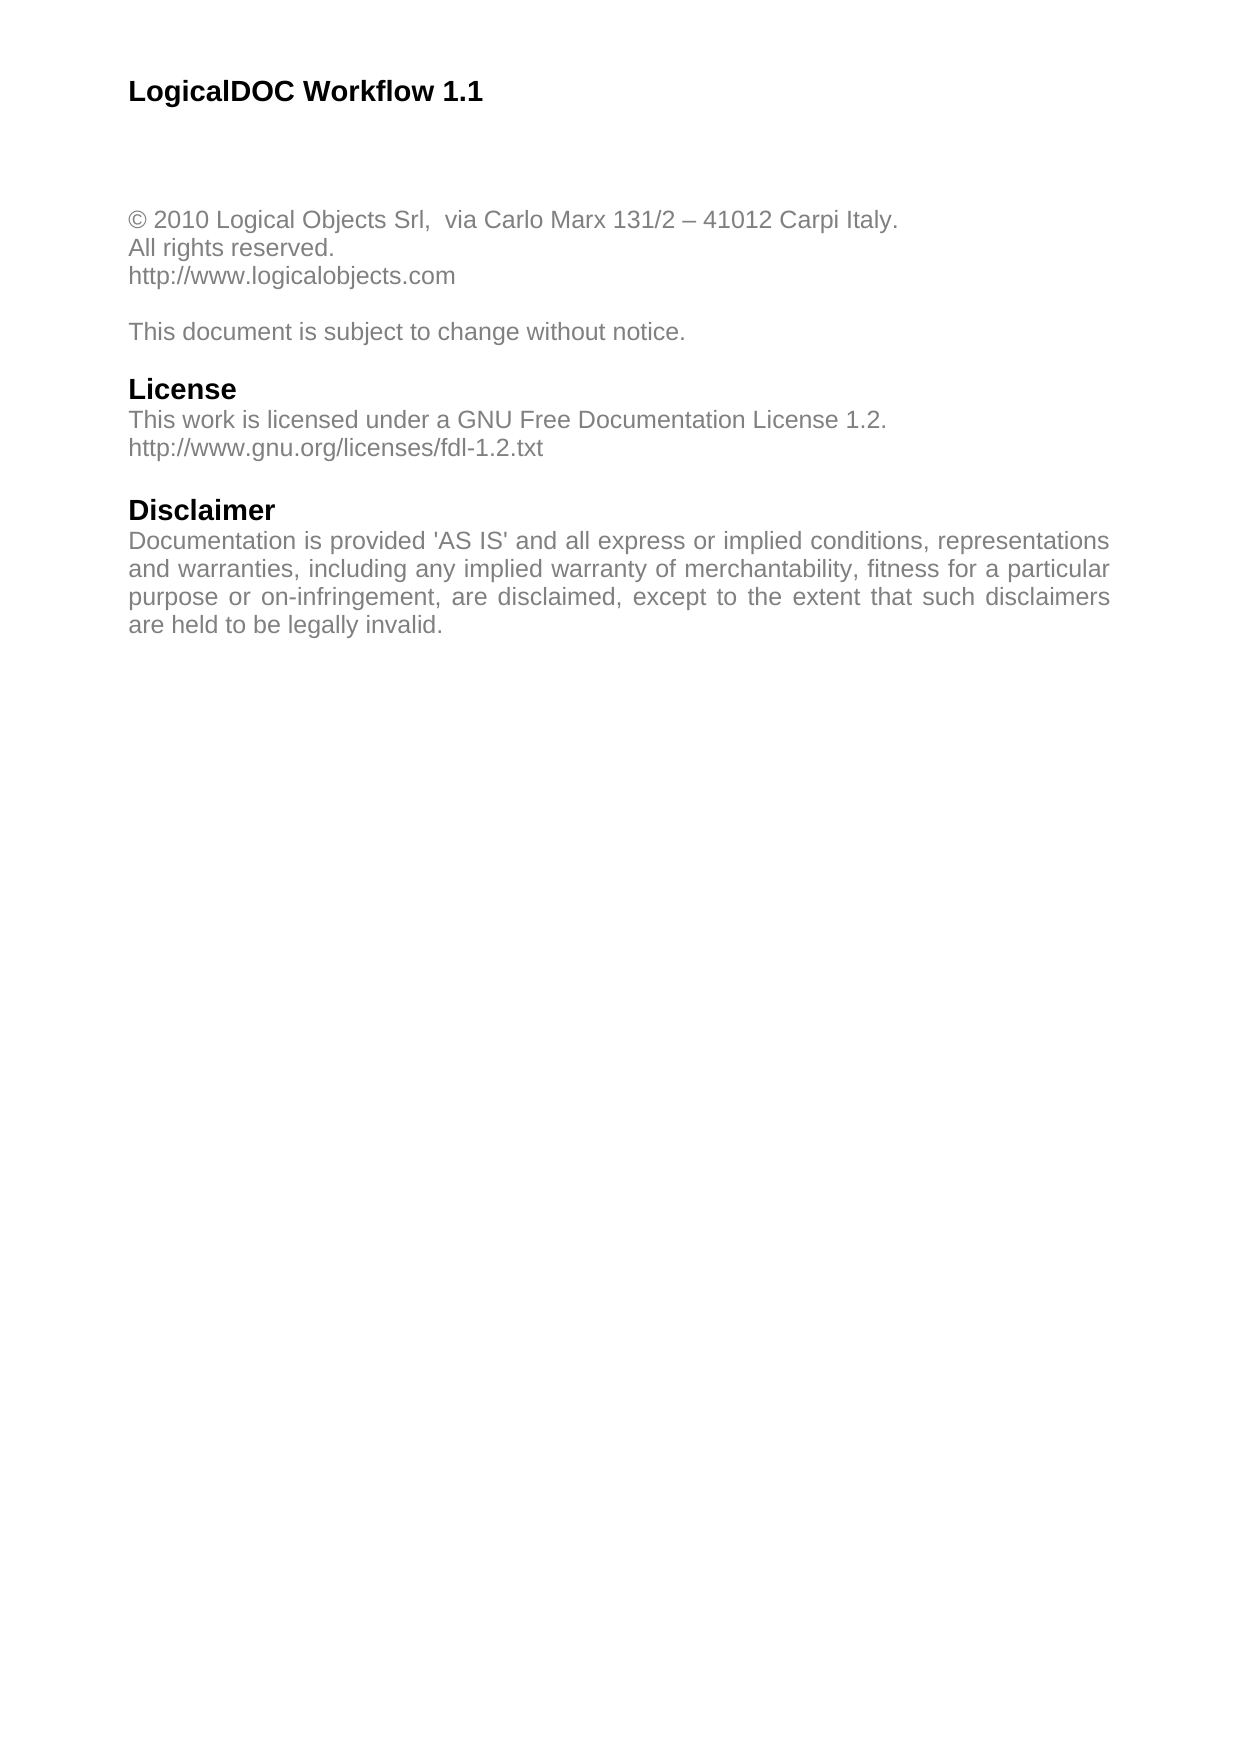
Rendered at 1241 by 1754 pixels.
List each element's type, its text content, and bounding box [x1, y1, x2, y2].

text Disclaimer [128, 494, 1112, 527]
text http://www.gnu.org/licenses/fdl-1.2.txt [128, 434, 1112, 462]
text License [128, 373, 1112, 406]
text All rights reserved. [128, 234, 1112, 262]
text Documentation is provided 'AS IS' and all express or implied conditions, representations and warranties, including any implied warranty of merchantability, fitness for a particular purpose or on-infringement, are disclaimed, except to the extent that such disclaimers are held to be legally invalid. [128, 527, 1112, 639]
text http://www.logicalobjects.com [128, 262, 1112, 289]
text This work is licensed under a GNU Free Documentation License 1.2. [128, 406, 1112, 434]
text This document is subject to change without notice. [128, 317, 1112, 345]
text © 2010 Logical Objects Srl, via Carlo Marx 131/2 – 41012 Carpi Italy. [128, 206, 1112, 234]
